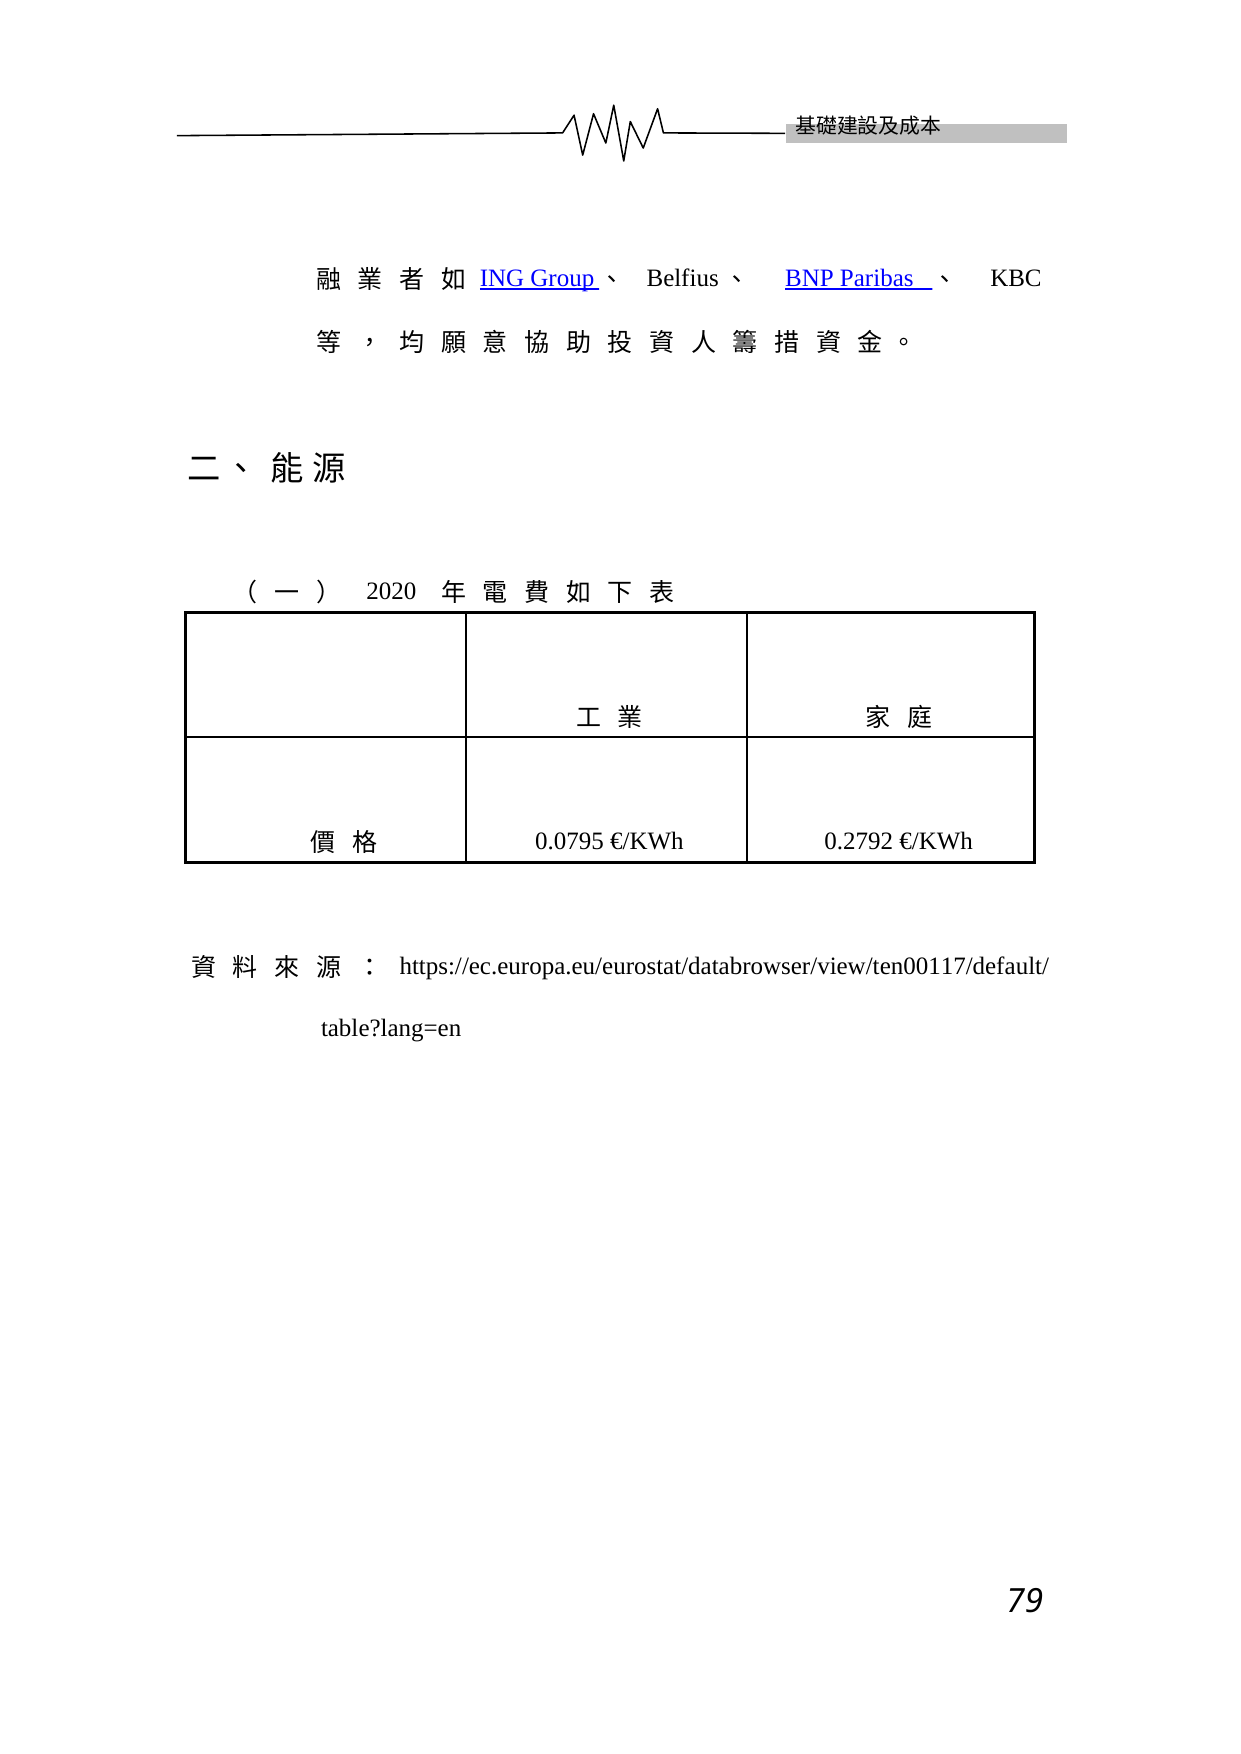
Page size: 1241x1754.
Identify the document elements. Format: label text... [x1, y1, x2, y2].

text （一）2020年電費如下表 [207, 549, 1058, 611]
table_header 工業 [467, 614, 746, 736]
table_cell 0.0795 €/KWh [467, 738, 746, 861]
text 二、能源 [183, 424, 1058, 486]
table_header [187, 614, 465, 736]
table_cell 價格 [187, 738, 465, 861]
text 資料來源：https://ec.europa.eu/eurostat/databrowser/view/ten00117/default/table?lang=en [183, 924, 1058, 1049]
table_cell 0.2792 €/KWh [748, 738, 1033, 861]
text 融業者如ING Group、Belfius、BNP Paribas、KBC等，均願意協助投資人籌措資金。 [207, 236, 1058, 361]
table_header 家庭 [748, 614, 1033, 736]
